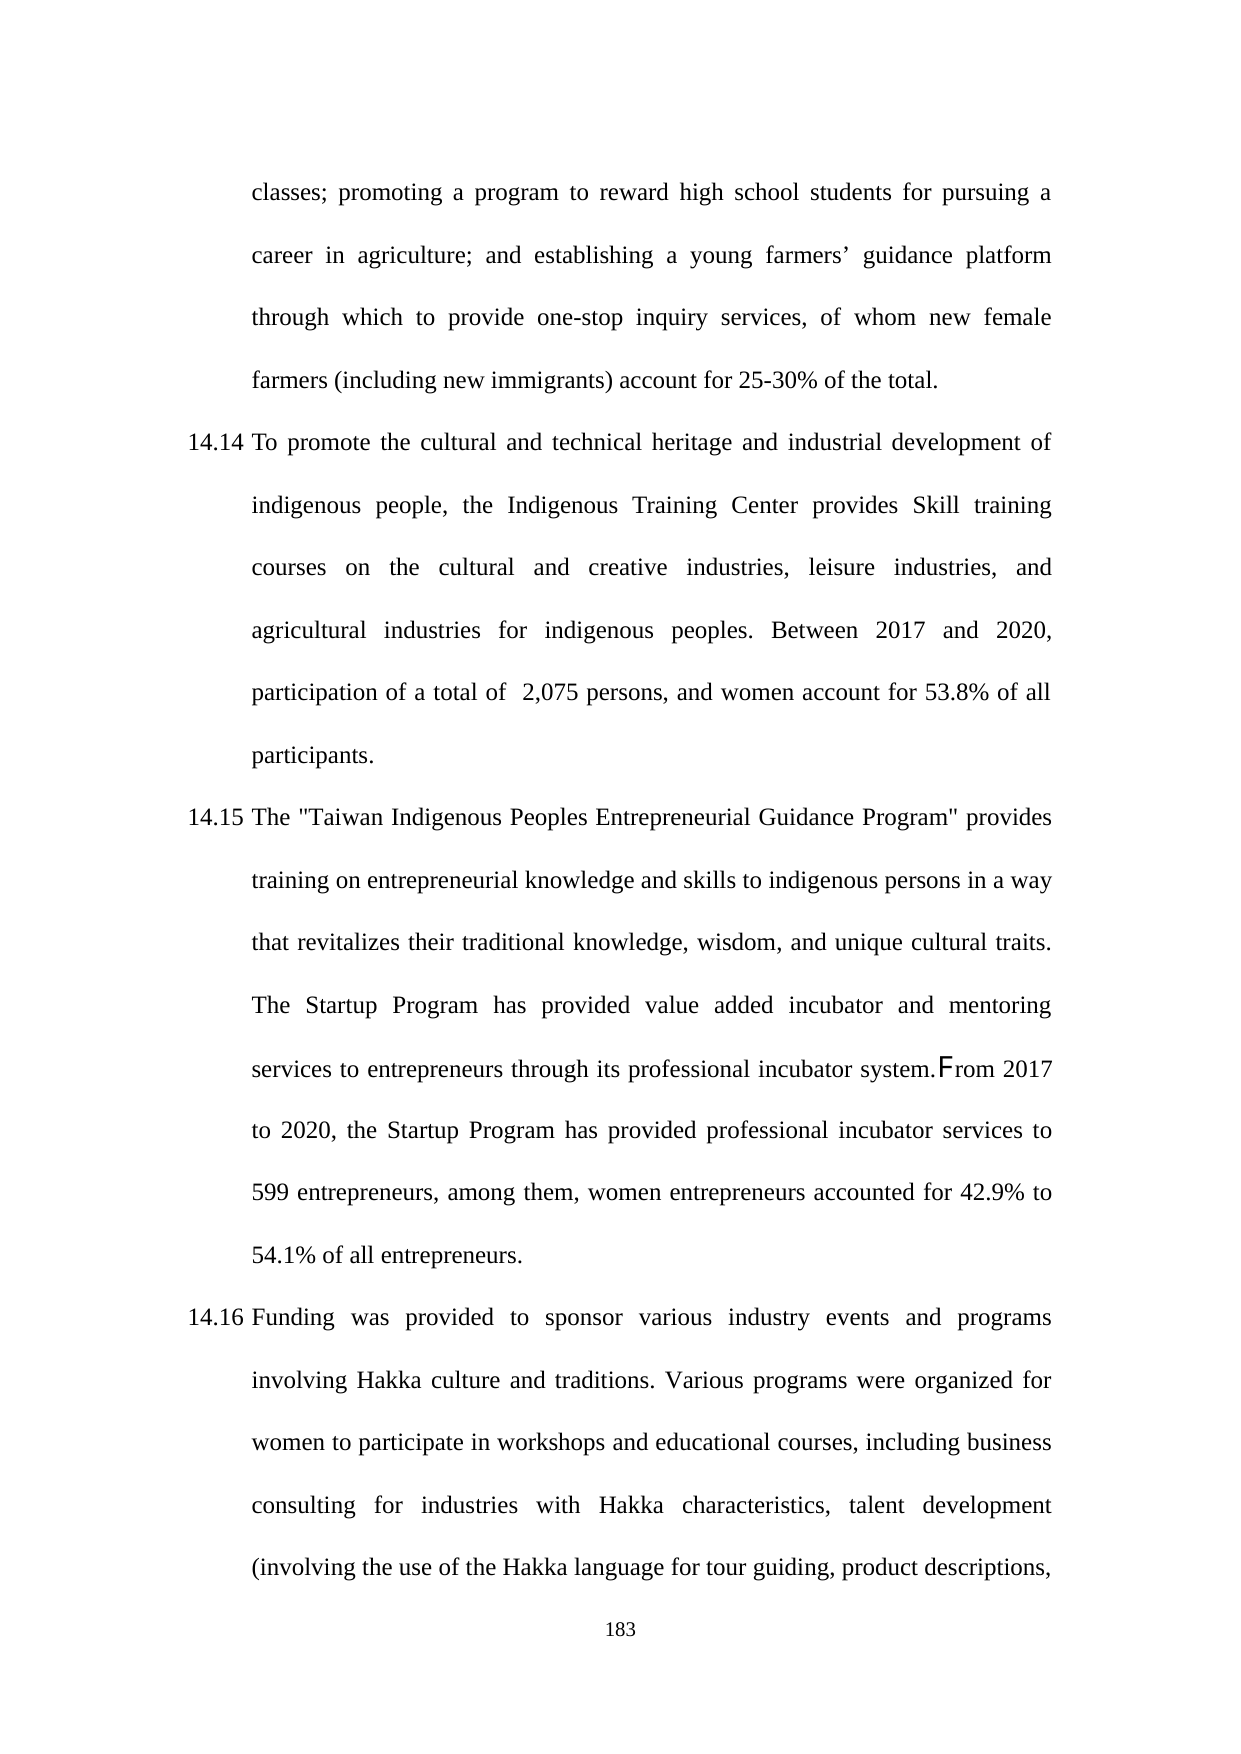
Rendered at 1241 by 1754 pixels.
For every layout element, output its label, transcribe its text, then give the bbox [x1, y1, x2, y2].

list classes; promoting a program to reward high school students for pursuing a career in agriculture; and establishing a young farmers’ guidance platform through which to provide one-stop inquiry services, of whom new female farmers (including new immigrants) account for 25-30% of the total. [187, 150, 1053, 400]
list To promote the cultural and technical heritage and industrial development of indigenous people, the Indigenous Training Center provides Skill training courses on the cultural and creative industries, leisure industries, and agricultural industries for indigenous peoples. Between 2017 and 2020, participation of a total of 2,075 persons, and women account for 53.8% of all participants. [187, 400, 1053, 775]
list Funding was provided to sponsor various industry events and programs involving Hakka culture and traditions. Various programs were organized for women to participate in workshops and educational courses, including business consulting for industries with Hakka characteristics, talent development (involving the use of the Hakka language for tour guiding, product descriptions, [187, 1275, 1053, 1587]
list The "Taiwan Indigenous Peoples Entrepreneurial Guidance Program" provides training on entrepreneurial knowledge and skills to indigenous persons in a way that revitalizes their traditional knowledge, wisdom, and unique cultural traits. The Startup Program has provided value added incubator and mentoring services to entrepreneurs through its professional incubator system.From 2017 to 2020, the Startup Program has provided professional incubator services to 599 entrepreneurs, among them, women entrepreneurs accounted for 42.9% to 54.1% of all entrepreneurs. [187, 775, 1053, 1275]
